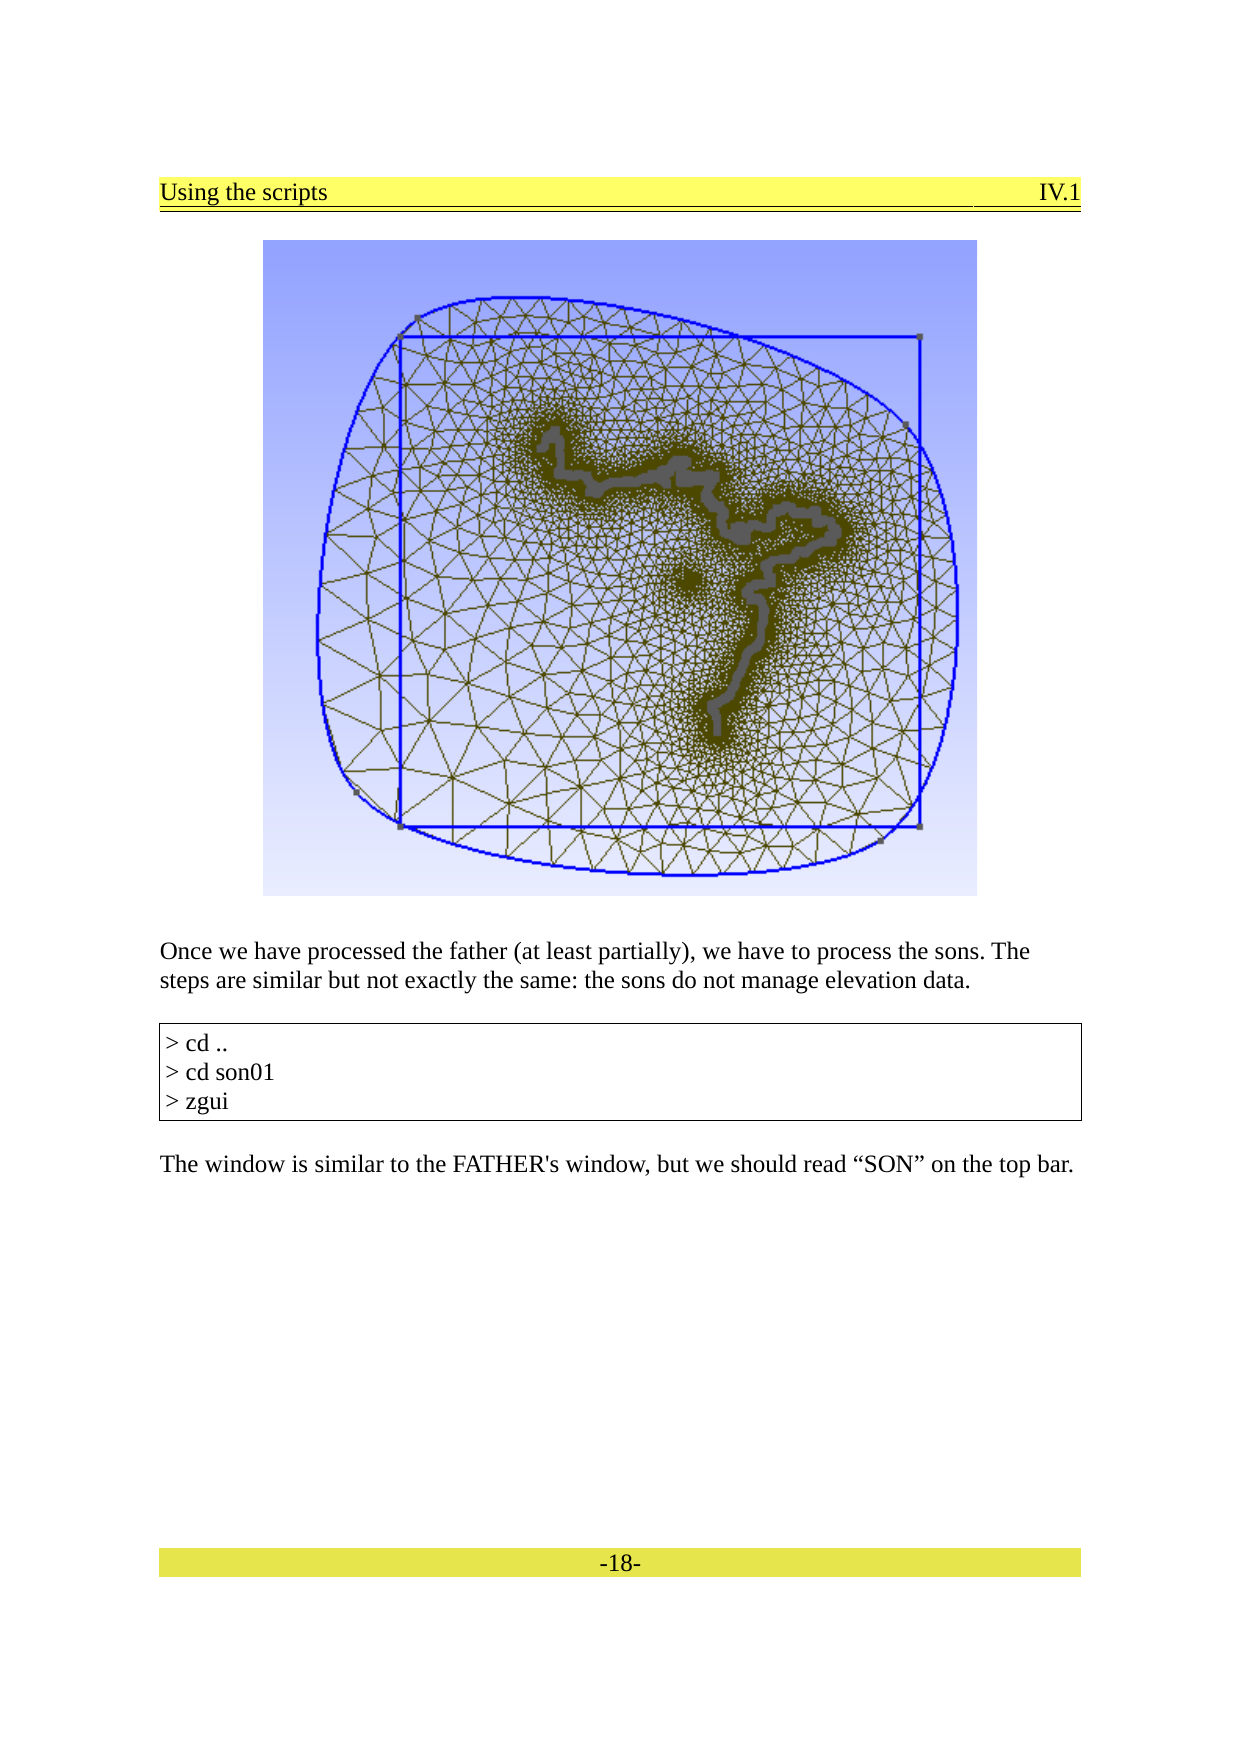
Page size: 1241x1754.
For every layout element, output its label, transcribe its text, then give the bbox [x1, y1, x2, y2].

text The window is similar to the FATHER's window, but we should read “SON” on the top bar. [159, 1149, 1081, 1178]
table_header > cd .. > cd son01 > zgui [160, 1024, 1081, 1120]
text Once we have processed the father (at least partially), we have to process the sons. The steps are similar but not exactly the same: the sons do not manage elevation data. [159, 936, 1081, 994]
picture [263, 240, 978, 896]
